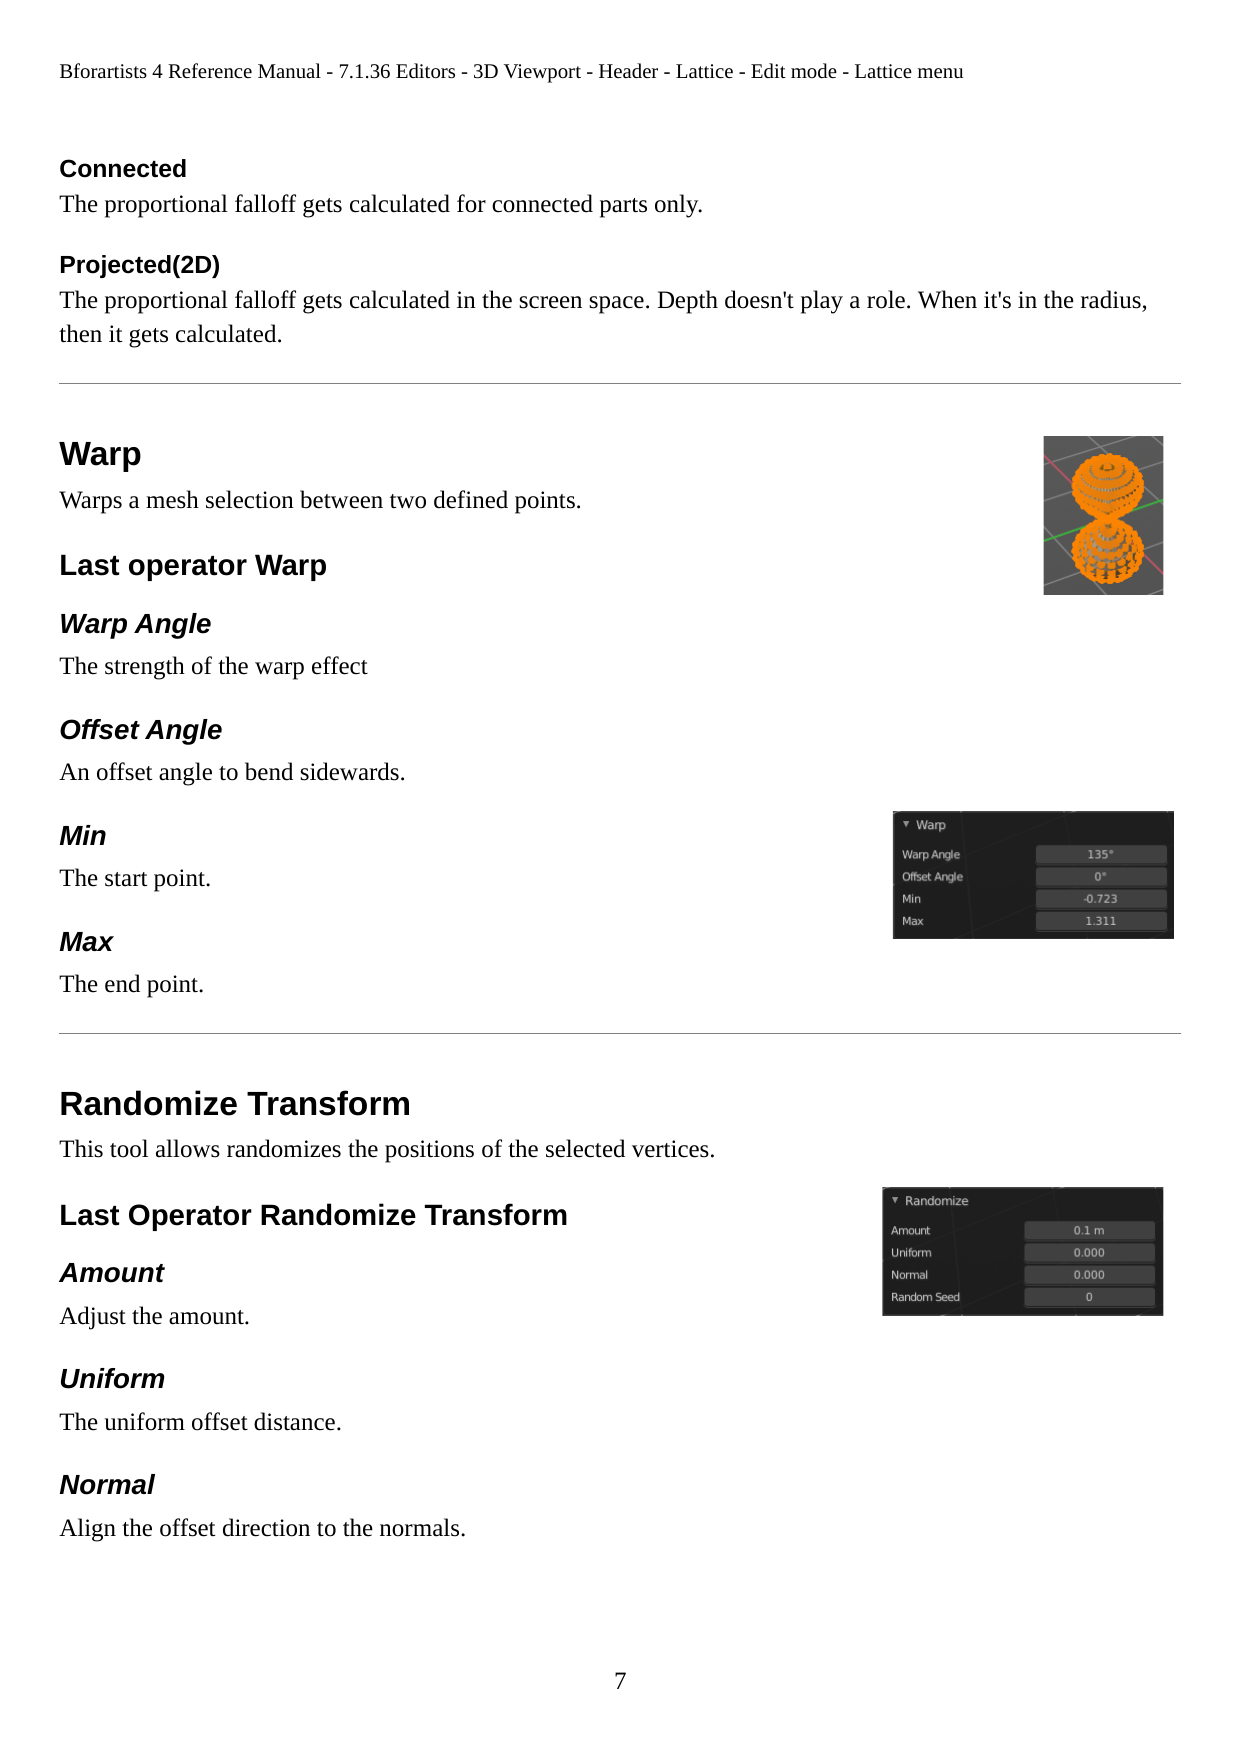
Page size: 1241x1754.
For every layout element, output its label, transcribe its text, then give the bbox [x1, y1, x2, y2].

subtitle Last Operator Randomize Transform [59, 1198, 882, 1232]
picture [892, 811, 1174, 939]
picture [882, 1187, 1164, 1316]
subtitle [1164, 1257, 1181, 1289]
text Warps a mesh selection between two defined points. [59, 485, 1043, 513]
picture [1043, 436, 1164, 595]
subtitle [1164, 548, 1181, 582]
subtitle Min [59, 819, 892, 851]
text Align the offset direction to the normals. [59, 1513, 1181, 1542]
subtitle Offset Angle [59, 713, 1181, 745]
subtitle Normal [59, 1469, 1181, 1501]
subtitle Uniform [59, 1363, 1181, 1395]
text The start point. [59, 863, 892, 892]
subtitle Warp Angle [59, 607, 1181, 639]
subtitle Max [59, 925, 1181, 957]
text The uniform offset distance. [59, 1407, 1181, 1436]
subtitle [1174, 819, 1181, 851]
text The proportional falloff gets calculated in the screen space. Depth doesn't play a role. When it's in the radius, then it gets calculated. [59, 285, 1181, 348]
text An offset angle to bend sidewards. [59, 757, 1181, 786]
text The proportional falloff gets calculated for connected parts only. [59, 189, 1181, 217]
text Adjust the amount. [59, 1301, 1181, 1330]
subtitle Randomize Transform [59, 1083, 1181, 1122]
subtitle Connected [59, 154, 1181, 182]
subtitle Warp [59, 433, 1181, 472]
text This tool allows randomizes the positions of the selected vertices. [59, 1134, 1181, 1163]
text The end point. [59, 969, 1181, 998]
subtitle Last operator Warp [59, 548, 1043, 582]
subtitle Projected(2D) [59, 250, 1181, 279]
text The strength of the warp effect [59, 651, 1181, 680]
subtitle Amount [59, 1257, 882, 1289]
